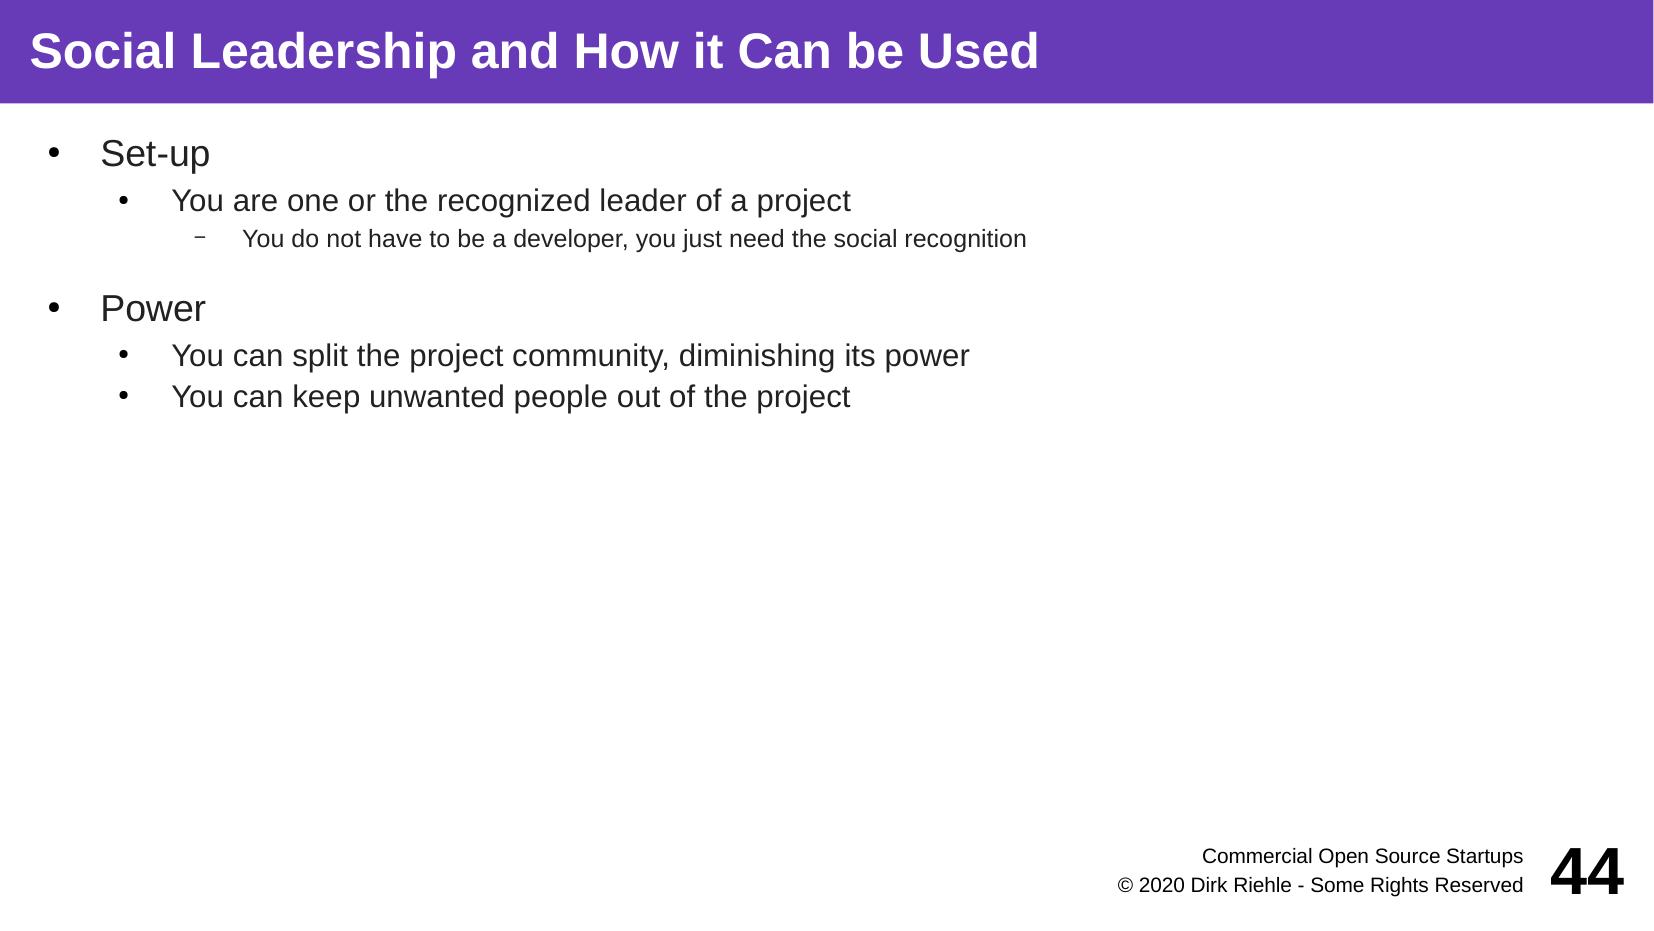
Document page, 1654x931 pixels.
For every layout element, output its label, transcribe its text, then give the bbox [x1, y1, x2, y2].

list Set-up You are one or the recognized leader of a project You do not have to be a developer, you just need the social recognition Power You can split the project community, diminishing its power You can keep unwanted people out of the project [29, 132, 1625, 813]
title Social Leadership and How it Can be Used [0, 0, 1654, 104]
